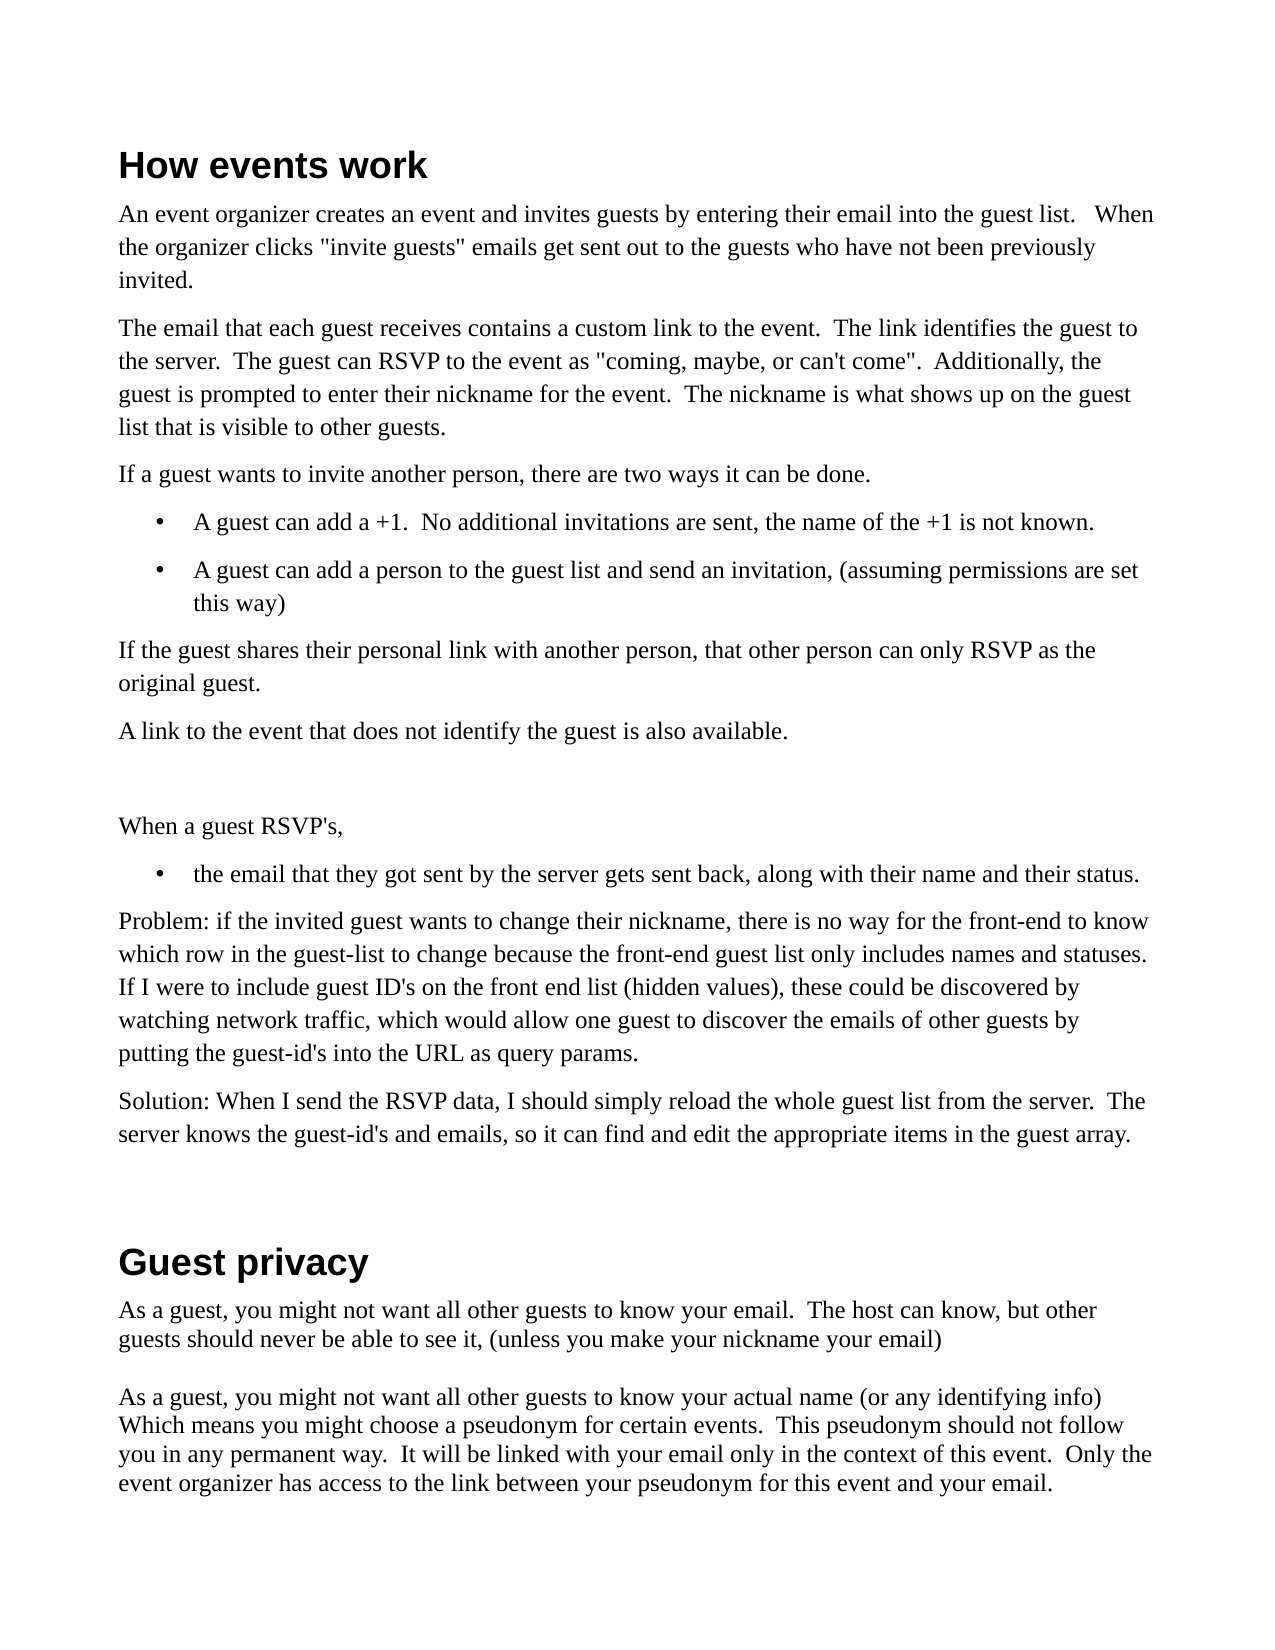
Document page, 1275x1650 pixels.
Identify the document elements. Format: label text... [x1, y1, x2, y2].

subtitle How events work [118, 143, 1157, 187]
text As a guest, you might not want all other guests to know your actual name (or any identifying info) Which means you might choose a pseudonym for certain events. This pseudonym should not follow you in any permanent way. It will be linked with your email only in the context of this event. Only the event organizer has access to the link between your pseudonym for this event and your email. [118, 1382, 1157, 1497]
text The email that each guest receives contains a custom link to the event. The link identifies the guest to the server. The guest can RSVP to the event as "coming, maybe, or can't come". Additionally, the guest is prompted to enter their nickname for the event. The nickname is what shows up on the guest list that is visible to other guests. [118, 313, 1157, 441]
list the email that they got sent by the server gets sent back, along with their name and their status. [156, 859, 1157, 888]
text A link to the event that does not identify the guest is also available. [118, 716, 1157, 745]
text If a guest wants to invite another person, there are two ways it can be done. [118, 459, 1157, 488]
text When a guest RSVP's, [118, 811, 1157, 840]
list A guest can add a +1. No additional invitations are sent, the name of the +1 is not known. [156, 507, 1157, 536]
text Problem: if the invited guest wants to change their nickname, there is no way for the front-end to know which row in the guest-list to change because the front-end guest list only includes names and statuses. If I were to include guest ID's on the front end list (hidden values), these could be discovered by watching network traffic, which would allow one guest to discover the emails of other guests by putting the guest-id's into the URL as query params. [118, 906, 1157, 1067]
subtitle Guest privacy [118, 1239, 1157, 1283]
list A guest can add a person to the guest list and send an invitation, (assuming permissions are set this way) [156, 555, 1157, 617]
text If the guest shares their personal link with another person, that other person can only RSVP as the original guest. [118, 635, 1157, 697]
text As a guest, you might not want all other guests to know your email. The host can know, but other guests should never be able to see it, (unless you make your nickname your email) [118, 1296, 1157, 1353]
text An event organizer creates an event and invites guests by entering their email into the guest list. When the organizer clicks "invite guests" emails get sent out to the guests who have not been previously invited. [118, 199, 1157, 294]
text Solution: When I send the RSVP data, I should simply reload the whole guest list from the server. The server knows the guest-id's and emails, so it can find and edit the appropriate items in the guest array. [118, 1086, 1157, 1148]
